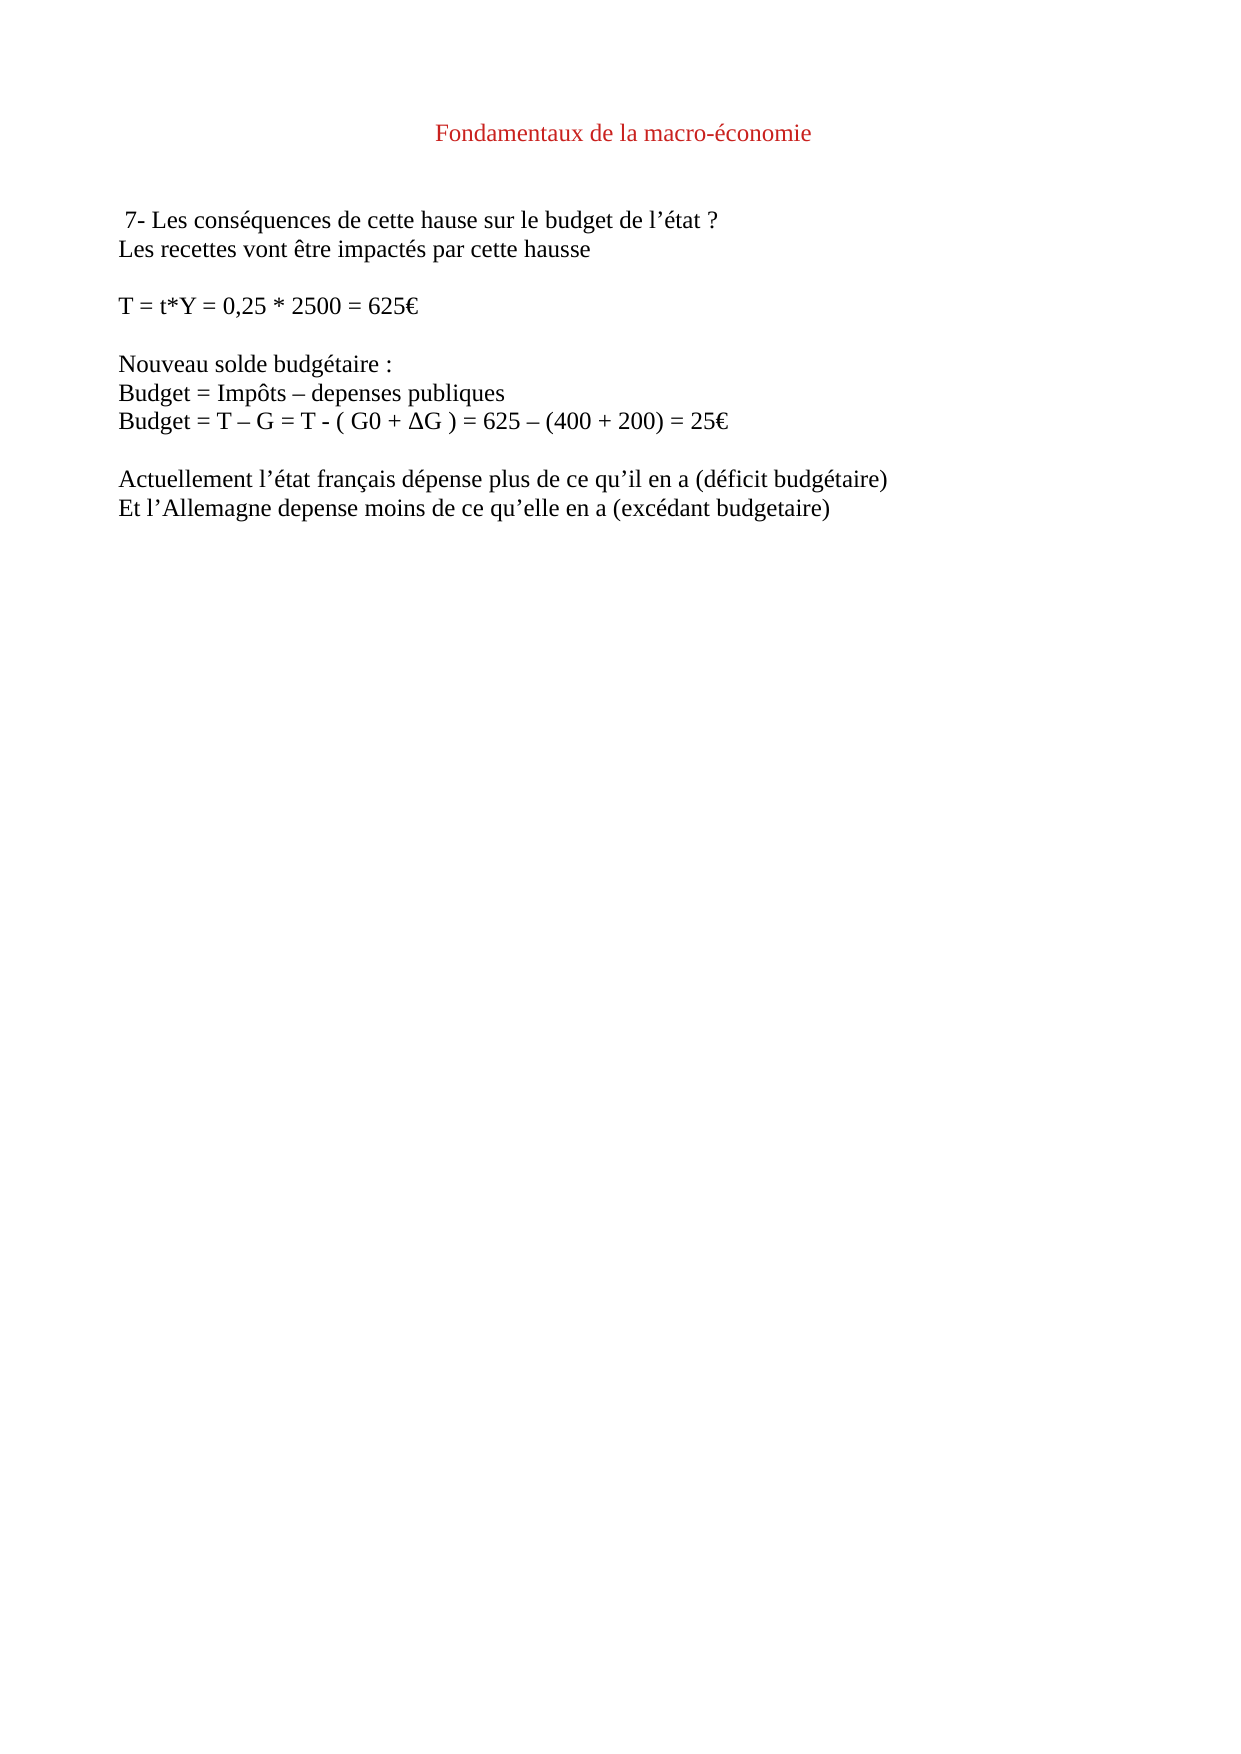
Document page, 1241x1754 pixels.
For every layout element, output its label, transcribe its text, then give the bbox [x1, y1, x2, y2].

text T = t*Y = 0,25 * 2500 = 625€ [118, 291, 1122, 320]
text Actuellement l’état français dépense plus de ce qu’il en a (déficit budgétaire) [118, 464, 1122, 493]
text Nouveau solde budgétaire : [118, 349, 1122, 378]
text Budget = Impôts – depenses publiques [118, 378, 1122, 406]
text 7- Les conséquences de cette hause sur le budget de l’état ? [118, 205, 1122, 234]
text Les recettes vont être impactés par cette hausse [118, 234, 1122, 263]
text Budget = T – G = T - ( G0 + ΔG ) = 625 – (400 + 200) = 25€ [118, 406, 1122, 435]
text Et l’Allemagne depense moins de ce qu’elle en a (excédant budgetaire) [118, 493, 1122, 521]
